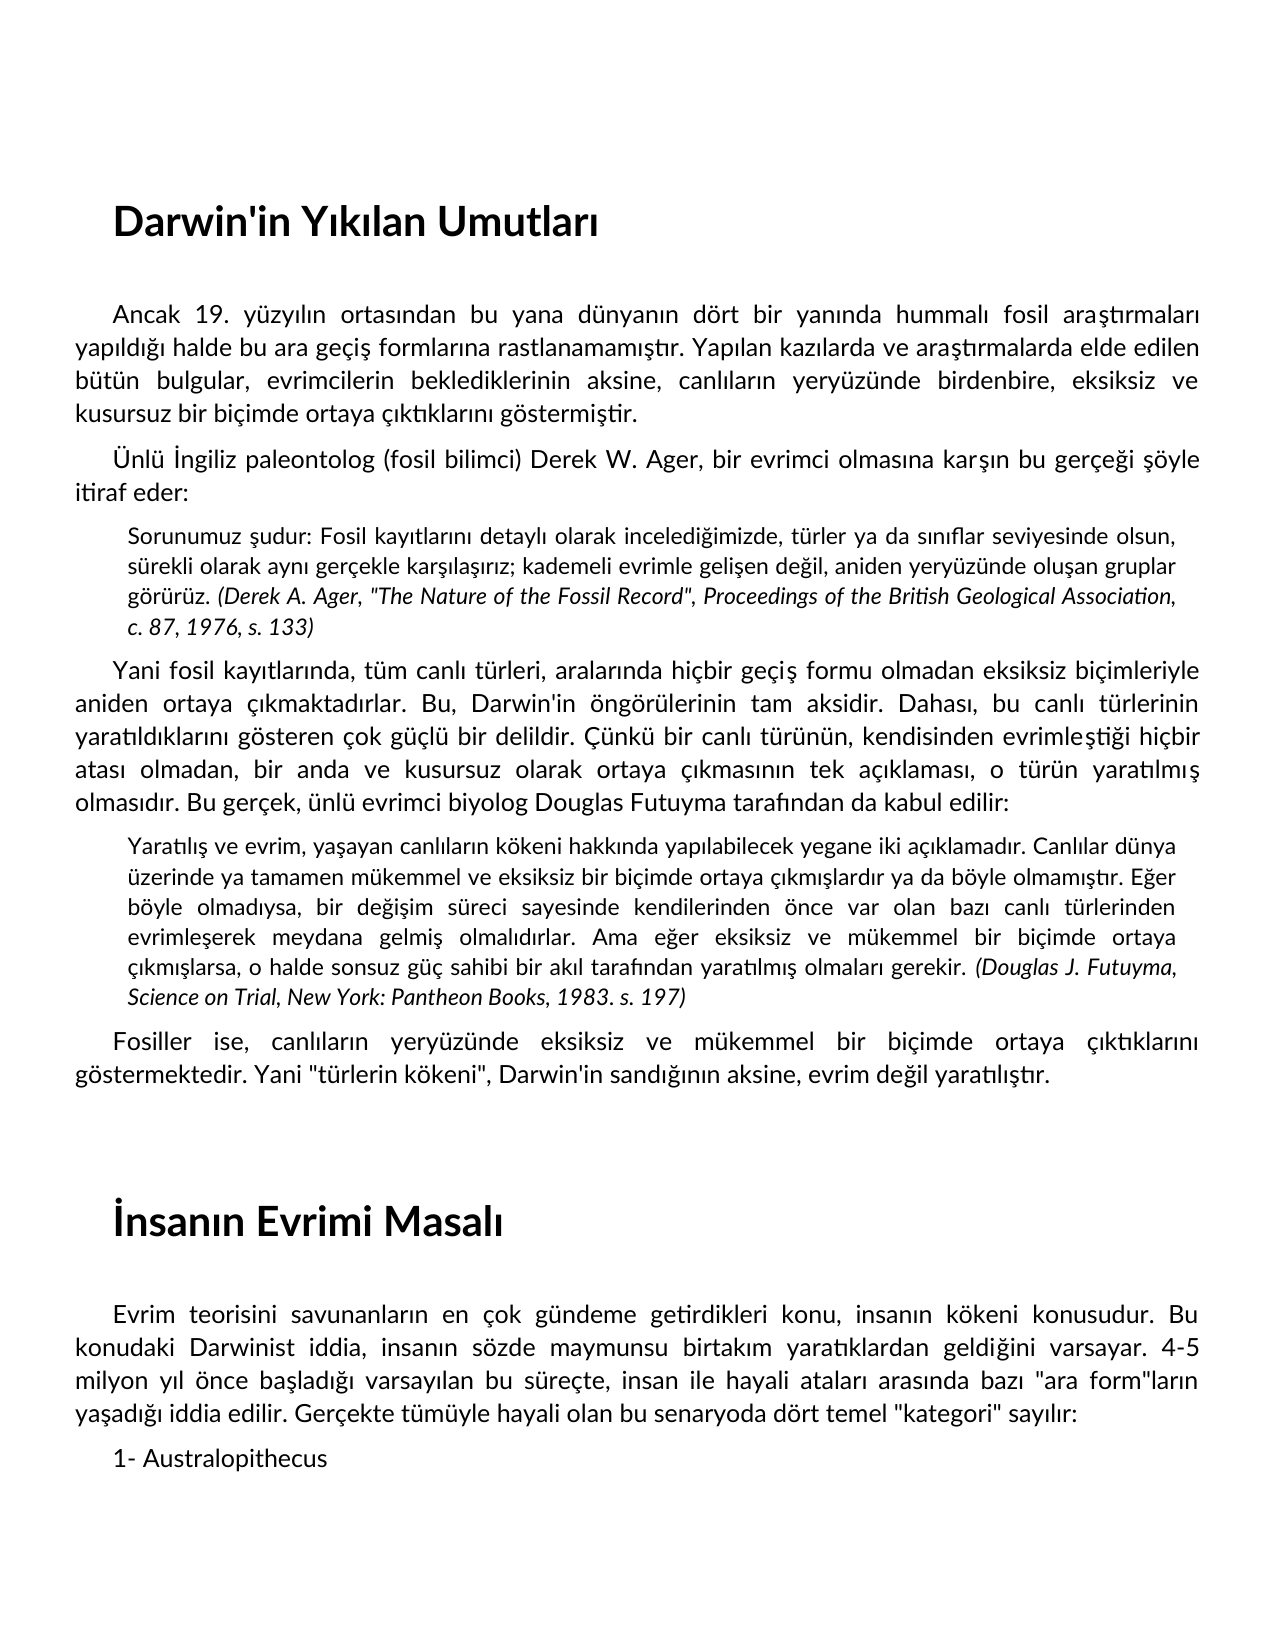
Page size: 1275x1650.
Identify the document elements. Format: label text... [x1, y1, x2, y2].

text Evrim teorisini savunanların en çok gündeme getirdikleri konu, insanın kökeni konusudur. Bu konudaki Darwinist iddia, insanın sözde maymunsu birtakım yaratıklardan geldiğini varsayar. 4-5 milyon yıl önce başladığı varsayılan bu süreçte, insan ile hayali ataları arasında bazı "ara form"ların yaşadığı iddia edilir. Gerçekte tümüyle hayali olan bu senaryoda dört temel "kategori" sayılır: [75, 1299, 1200, 1427]
text Ancak 19. yüzyılın ortasından bu yana dünyanın dört bir yanında hummalı fosil araştırmaları yapıldığı halde bu ara geçiş formlarına rastlanamamıştır. Yapılan kazılarda ve araştırmalarda elde edilen bütün bulgular, evrimcilerin beklediklerinin aksine, canlıların yeryüzünde birdenbire, eksiksiz ve kusursuz bir biçimde ortaya çıktıklarını göstermiştir. [75, 299, 1200, 428]
subtitle İnsanın Evrimi Masalı [112, 1195, 1200, 1245]
text Ünlü İngiliz paleontolog (fosil bilimci) Derek W. Ager, bir evrimci olmasına karşın bu gerçeği şöyle itiraf eder: [75, 443, 1200, 506]
text Fosiller ise, canlıların yeryüzünde eksiksiz ve mükemmel bir biçimde ortaya çıktıklarını göstermektedir. Yani "türlerin kökeni", Darwin'in sandığının aksine, evrim değil yaratılıştır. [75, 1026, 1200, 1089]
text Yani fosil kayıtlarında, tüm canlı türleri, aralarında hiçbir geçiş formu olmadan eksiksiz biçimleriyle aniden ortaya çıkmaktadırlar. Bu, Darwin'in öngörülerinin tam aksidir. Dahası, bu canlı türlerinin yaratıldıklarını gösteren çok güçlü bir delildir. Çünkü bir canlı türünün, kendisinden evrimleştiği hiçbir atası olmadan, bir anda ve kusursuz olarak ortaya çıkmasının tek açıklaması, o türün yaratılmış olmasıdır. Bu gerçek, ünlü evrimci biyolog Douglas Futuyma tarafından da kabul edilir: [75, 655, 1200, 817]
text Sorunumuz şudur: Fosil kayıtlarını detaylı olarak incelediğimizde, türler ya da sınıflar seviyesinde olsun, sürekli olarak aynı gerçekle karşılaşırız; kademeli evrimle gelişen değil, aniden yeryüzünde oluşan gruplar görürüz. (Derek A. Ager, "The Nature of the Fossil Record", Proceedings of the British Geological Association, c. 87, 1976, s. 133) [127, 522, 1177, 640]
text 1- Australopithecus [75, 1443, 1200, 1473]
subtitle Darwin'in Yıkılan Umutları [112, 195, 1200, 245]
text Yaratılış ve evrim, yaşayan canlıların kökeni hakkında yapılabilecek yegane iki açıklamadır. Canlılar dünya üzerinde ya tamamen mükemmel ve eksiksiz bir biçimde ortaya çıkmışlardır ya da böyle olmamıştır. Eğer böyle olmadıysa, bir değişim süreci sayesinde kendilerinden önce var olan bazı canlı türlerinden evrimleşerek meydana gelmiş olmalıdırlar. Ama eğer eksiksiz ve mükemmel bir biçimde ortaya çıkmışlarsa, o halde sonsuz güç sahibi bir akıl tarafından yaratılmış olmaları gerekir. (Douglas J. Futuyma, Science on Trial, New York: Pantheon Books, 1983. s. 197) [127, 832, 1177, 1011]
